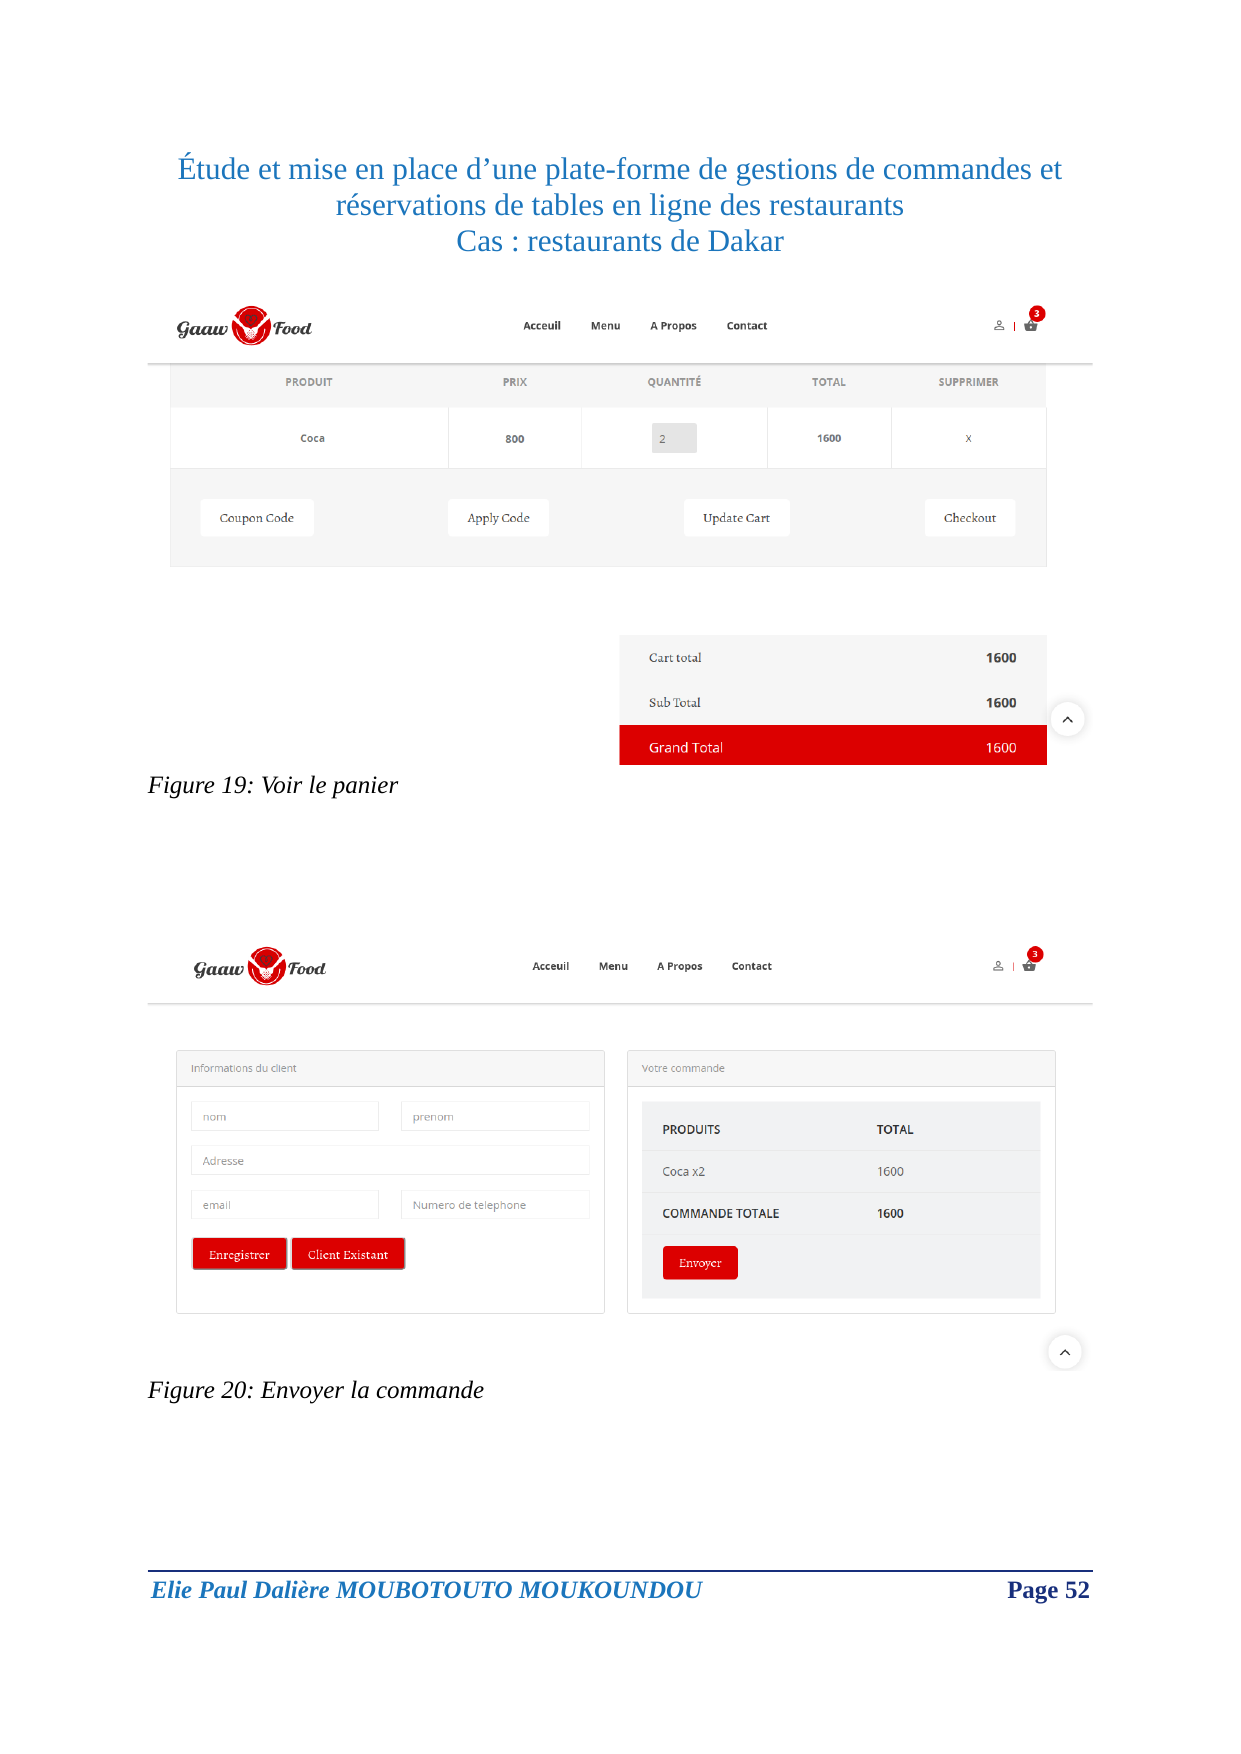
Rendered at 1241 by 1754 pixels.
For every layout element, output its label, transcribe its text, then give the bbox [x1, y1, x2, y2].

text Figure 20: Envoyer la commande [148, 1371, 1093, 1404]
picture [147, 303, 1093, 765]
text Figure 19: Voir le panier [148, 765, 1093, 799]
picture [147, 941, 1093, 1371]
